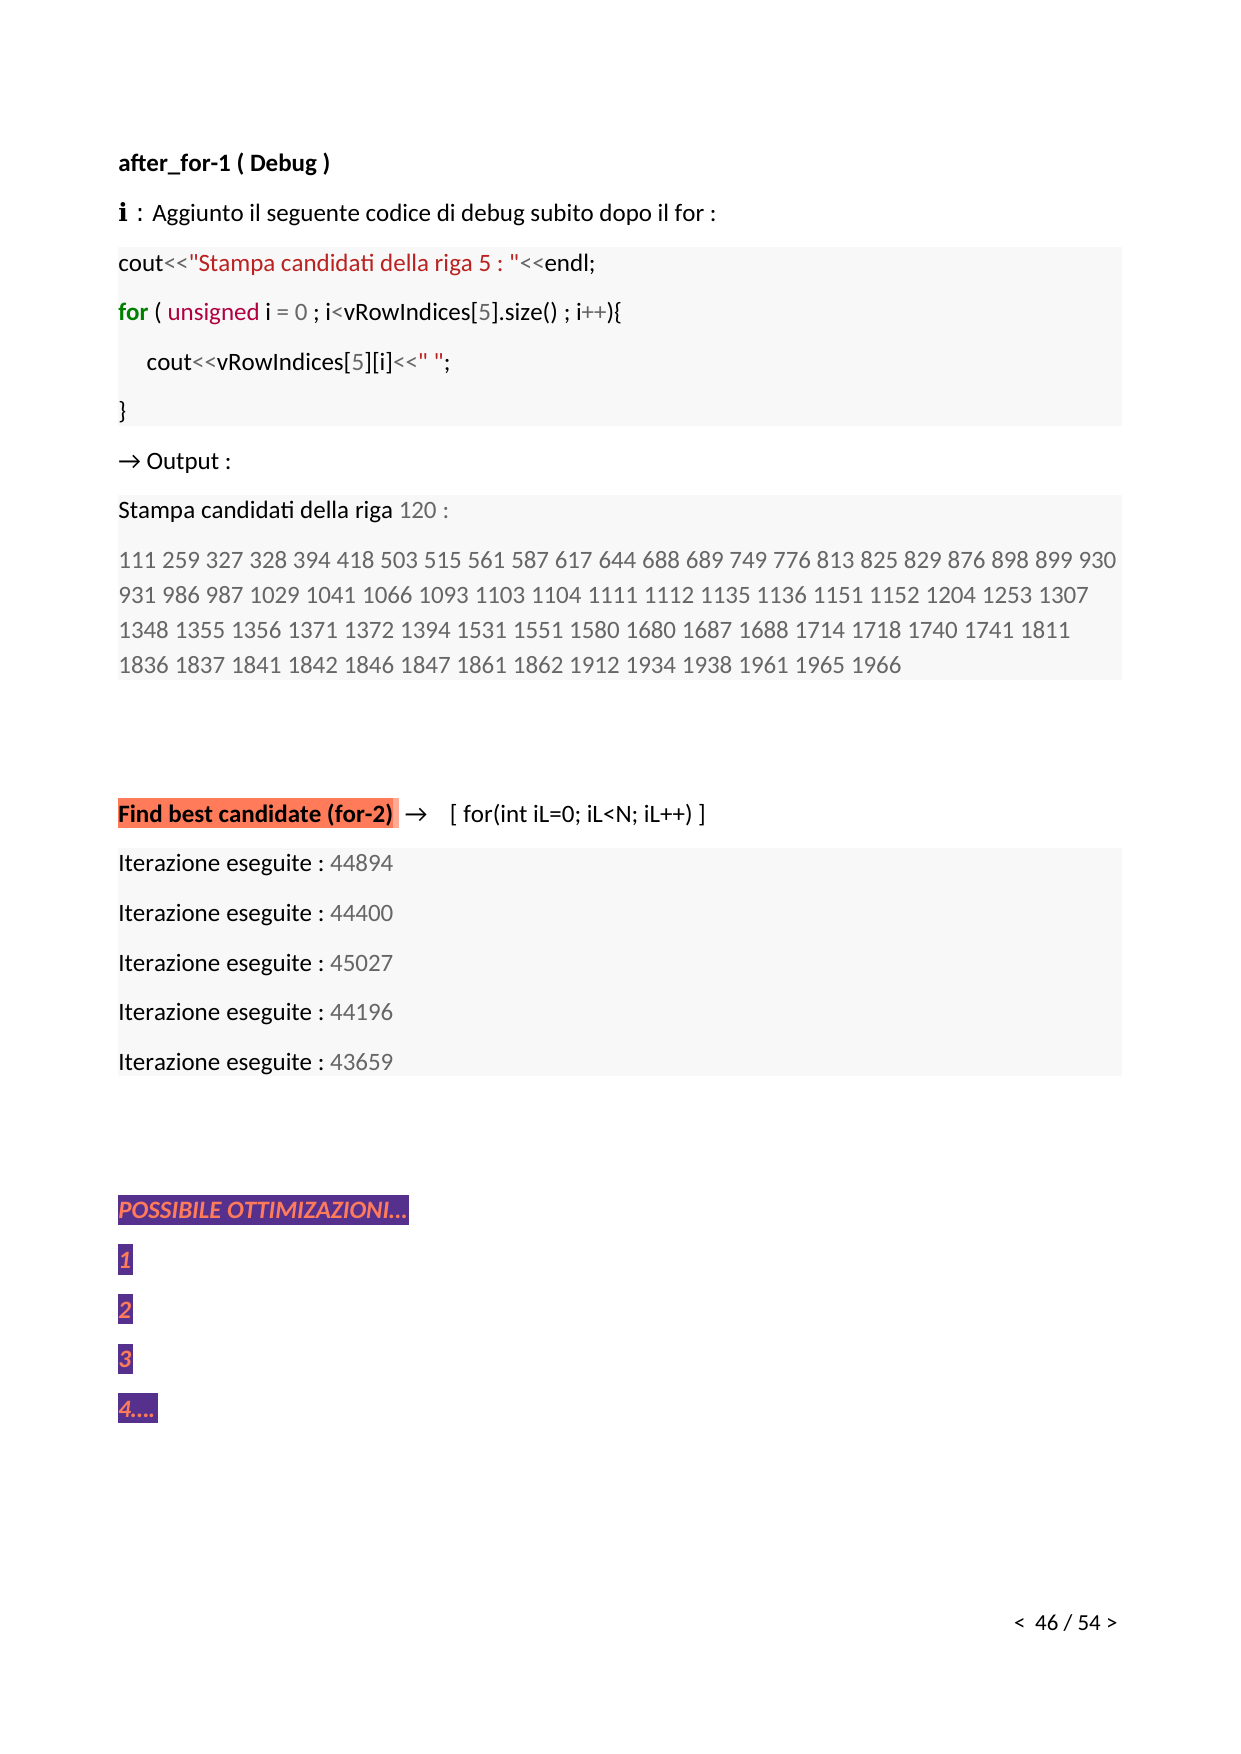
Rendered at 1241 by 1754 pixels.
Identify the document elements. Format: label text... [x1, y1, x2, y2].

text POSSIBILE OTTIMIZAZIONI… [118, 1195, 1122, 1225]
text 4…. [118, 1393, 1122, 1423]
text cout<<"Stampa candidati della riga 5 : "<<endl; [118, 247, 1122, 277]
text Stampa candidati della riga 120 : [118, 495, 1122, 525]
text Iterazione eseguite : 44400 [118, 897, 1122, 928]
text → Output : [118, 445, 1122, 476]
text cout<<vRowIndices[5][i]<<" "; [118, 346, 1122, 376]
text 2 [118, 1294, 1122, 1324]
text 111 259 327 328 394 418 503 515 561 587 617 644 688 689 749 776 813 825 829 876 898 899 930 931 986 987 1029 1041 1066 1093 1103 1104 1111 1112 1135 1136 1151 1152 1204 1253 1307 1348 1355 1356 1371 1372 1394 1531 1551 1580 1680 1687 1688 1714 1718 1740 1741 1811 1836 1837 1841 1842 1846 1847 1861 1862 1912 1934 1938 1961 1965 1966 [118, 544, 1122, 680]
text } [118, 396, 1122, 426]
text Iterazione eseguite : 44894 [118, 848, 1122, 878]
text Iterazione eseguite : 43659 [118, 1046, 1122, 1076]
text for ( unsigned i = 0 ; i<vRowIndices[5].size() ; i++){ [118, 296, 1122, 327]
text after_for-1 ( Debug ) [118, 148, 1122, 178]
text 1 [118, 1244, 1122, 1275]
text Iterazione eseguite : 44196 [118, 996, 1122, 1027]
text Find best candidate (for-2) → [ for(int iL=0; iL<N; iL++) ] [118, 798, 1122, 828]
text ℹ : Aggiunto il seguente codice di debug subito dopo il for : [118, 197, 1122, 228]
text Iterazione eseguite : 45027 [118, 947, 1122, 977]
text 3 [118, 1343, 1122, 1374]
